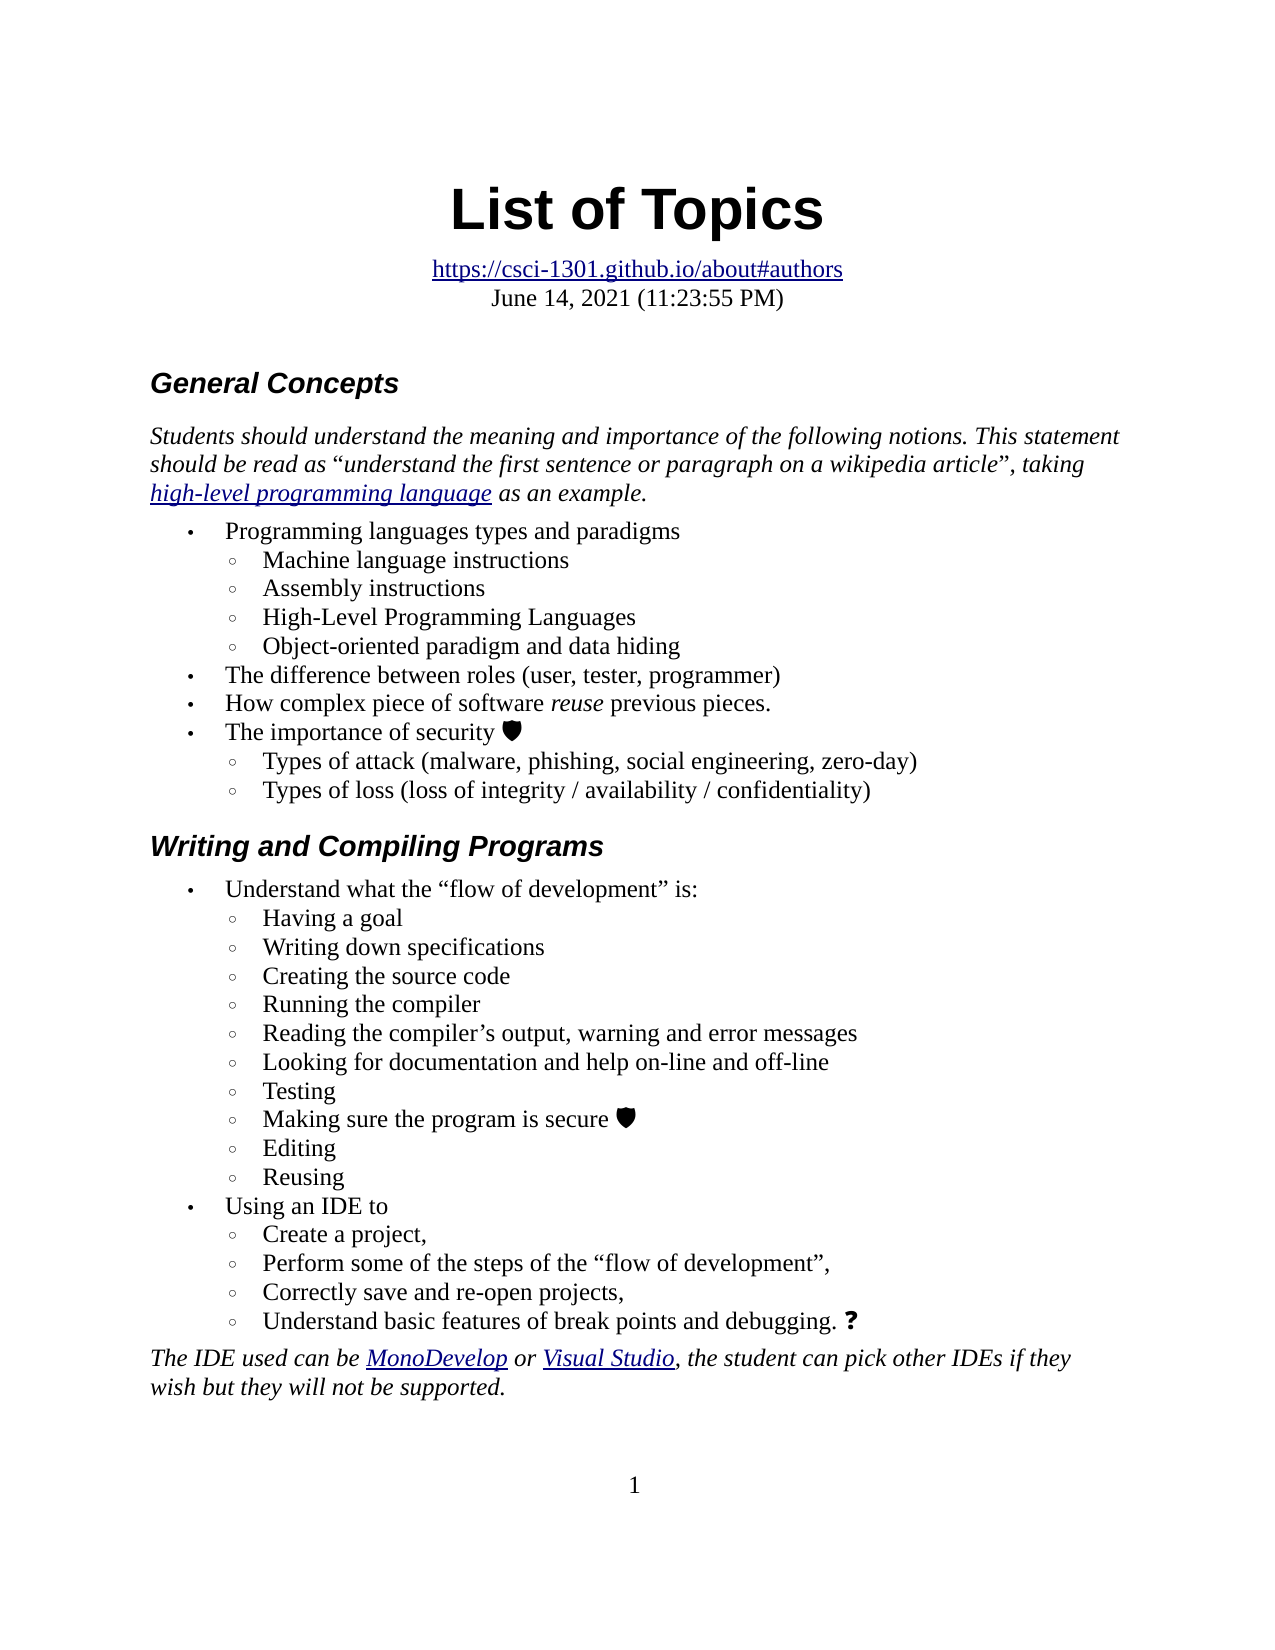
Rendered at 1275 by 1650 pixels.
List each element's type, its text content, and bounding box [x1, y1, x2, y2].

list Editing [225, 1133, 1125, 1162]
list Machine language instructions [225, 545, 1125, 573]
list Using an IDE to [187, 1191, 1125, 1219]
text June 14, 2021 (11:23:55 PM) [150, 283, 1125, 312]
list Understand what the “flow of development” is: [187, 874, 1125, 903]
list Running the compiler [225, 989, 1125, 1018]
list Programming languages types and paradigms [187, 516, 1125, 545]
list Having a goal [225, 903, 1125, 932]
list Looking for documentation and help on-line and off-line [225, 1047, 1125, 1076]
list Types of loss (loss of integrity / availability / confidentiality) [225, 775, 1125, 803]
text https://csci-1301.github.io/about#authors [150, 254, 1125, 283]
list Object-oriented paradigm and data hiding [225, 631, 1125, 660]
list Create a project, [225, 1219, 1125, 1248]
list Understand basic features of break points and debugging. ❓ [225, 1306, 1125, 1334]
list Reading the compiler’s output, warning and error messages [225, 1018, 1125, 1047]
list Perform some of the steps of the “flow of development”, [225, 1248, 1125, 1277]
subtitle General Concepts [150, 366, 1125, 399]
list Correctly save and re-open projects, [225, 1277, 1125, 1306]
list Creating the source code [225, 961, 1125, 989]
text The IDE used can be MonoDevelop or Visual Studio, the student can pick other IDEs if they wish but they will not be supported. [150, 1343, 1125, 1401]
list Types of attack (malware, phishing, social engineering, zero-day) [225, 746, 1125, 775]
title List of Topics [150, 175, 1125, 242]
list The importance of security 🛡️ [187, 717, 1125, 746]
list Making sure the program is secure 🛡️ [225, 1104, 1125, 1133]
subtitle Writing and Compiling Programs [150, 828, 1125, 862]
list Testing [225, 1076, 1125, 1104]
list Assembly instructions [225, 573, 1125, 602]
list Writing down specifications [225, 932, 1125, 961]
list Reusing [225, 1162, 1125, 1191]
list High-Level Programming Languages [225, 602, 1125, 631]
text Students should understand the meaning and importance of the following notions. This statement should be read as “understand the first sentence or paragraph on a wikipedia article”, taking high-level programming language as an example. [150, 421, 1125, 507]
list The difference between roles (user, tester, programmer) [187, 660, 1125, 688]
list How complex piece of software reuse previous pieces. [187, 688, 1125, 717]
